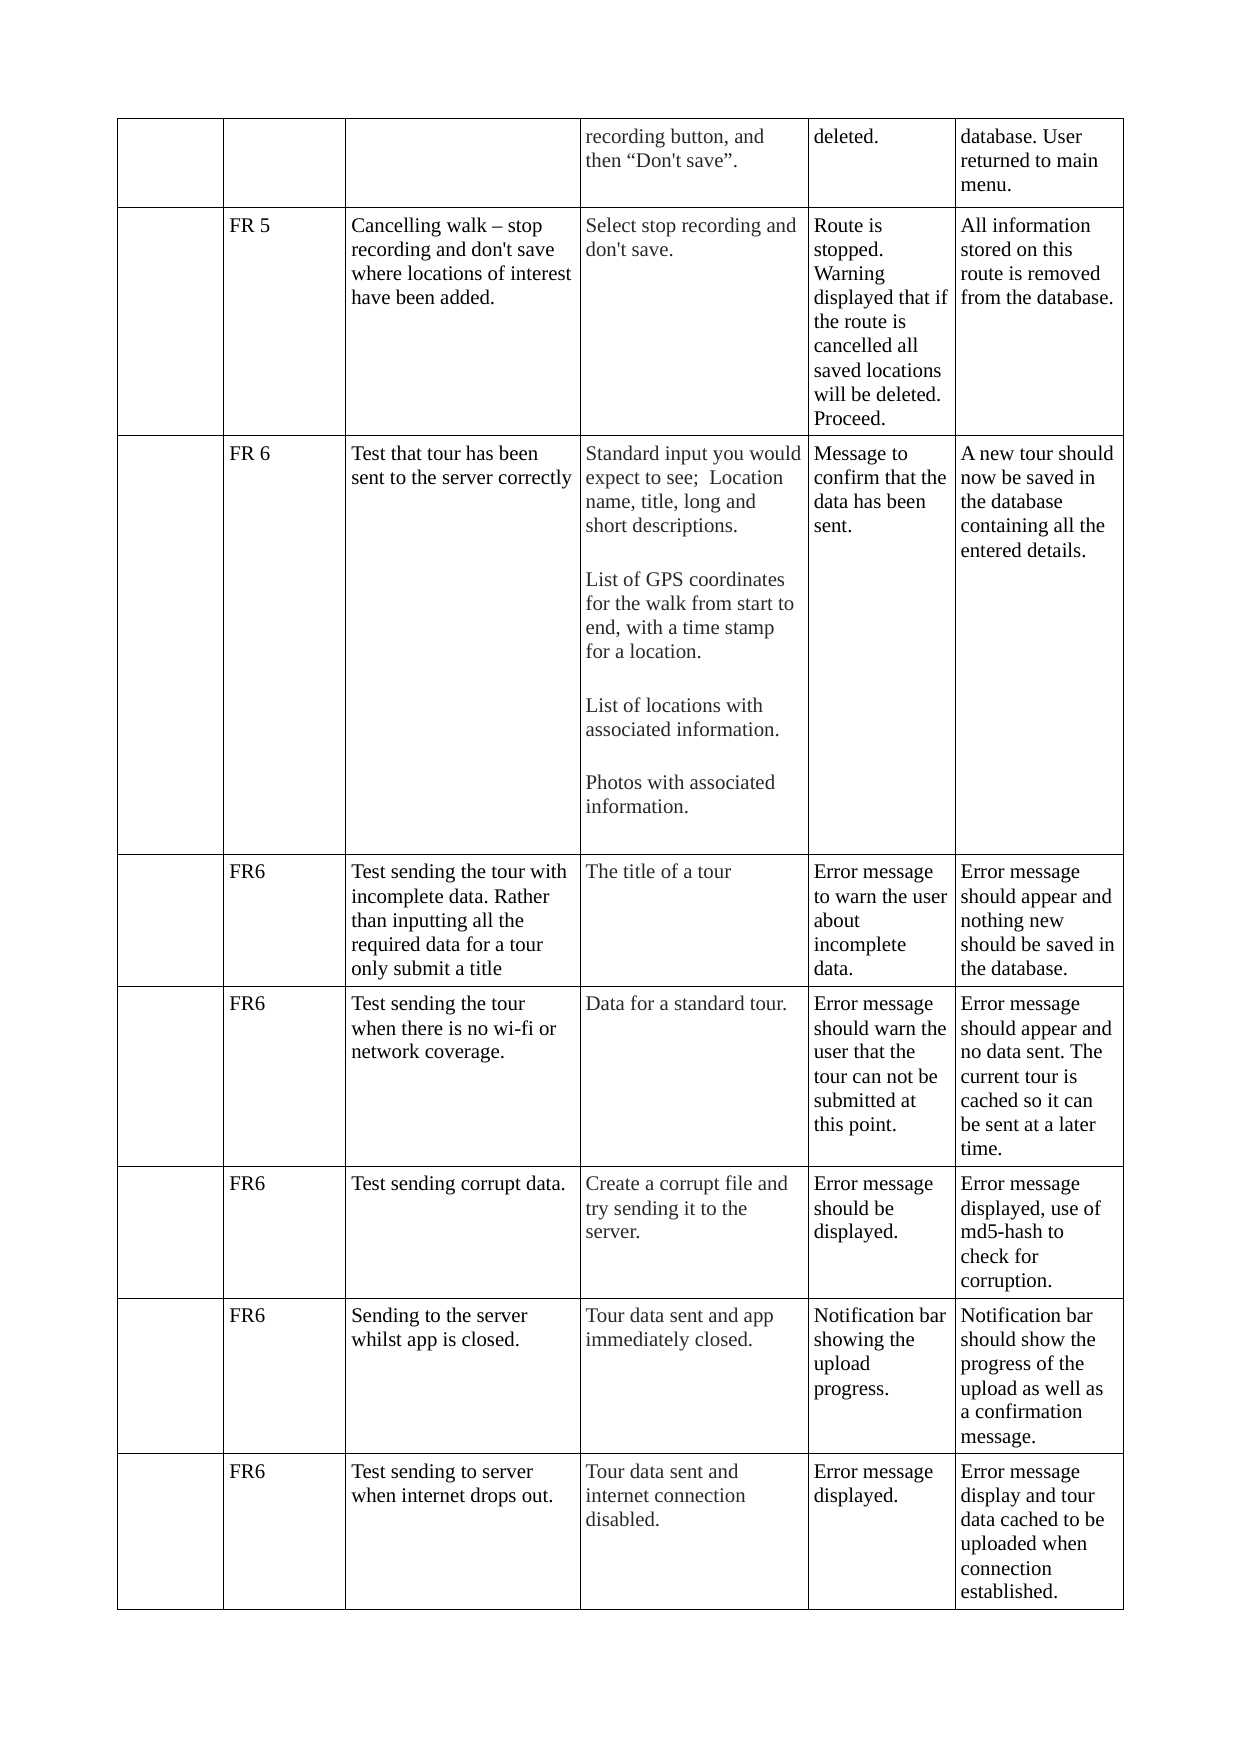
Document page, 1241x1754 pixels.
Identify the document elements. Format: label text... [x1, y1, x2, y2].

table_cell Error message display and tour data cached to be uploaded when connection established. [956, 1454, 1123, 1609]
table_cell Test sending corrupt data. [346, 1167, 580, 1297]
table_cell [118, 208, 223, 435]
table_cell FR 6 [224, 436, 345, 854]
table_cell Create a corrupt file and try sending it to the server. [581, 1167, 808, 1297]
table_cell Error message should be displayed. [809, 1167, 955, 1297]
table_cell Test sending the tour when there is no wi-fi or network coverage. [346, 987, 580, 1166]
table_cell [224, 119, 345, 207]
table_cell [346, 119, 580, 207]
table_cell All information stored on this route is removed from the database. [956, 208, 1123, 435]
table_cell [118, 119, 223, 207]
table_cell [118, 1299, 223, 1453]
table_cell Error message displayed, use of md5-hash to check for corruption. [956, 1167, 1123, 1297]
table_cell Error message should appear and no data sent. The current tour is cached so it can be sent at a later time. [956, 987, 1123, 1166]
table_cell Tour data sent and internet connection disabled. [581, 1454, 808, 1609]
table_cell FR 5 [224, 208, 345, 435]
table_cell deleted. [809, 119, 955, 207]
table_cell Error message to warn the user about incomplete data. [809, 855, 955, 986]
table_cell The title of a tour [581, 855, 808, 986]
table_cell database. User returned to main menu. [956, 119, 1123, 207]
table_cell Data for a standard tour. [581, 987, 808, 1166]
table_cell FR6 [224, 855, 345, 986]
table_cell [118, 1454, 223, 1609]
table_cell FR6 [224, 1167, 345, 1297]
table_cell Select stop recording and don't save. [581, 208, 808, 435]
table_cell Error message should appear and nothing new should be saved in the database. [956, 855, 1123, 986]
table_cell Test sending to server when internet drops out. [346, 1454, 580, 1609]
table_cell [118, 855, 223, 986]
table_cell A new tour should now be saved in the database containing all the entered details. [956, 436, 1123, 854]
table_cell Test sending the tour with incomplete data. Rather than inputting all the required data for a tour only submit a title [346, 855, 580, 986]
table_cell Notification bar showing the upload progress. [809, 1299, 955, 1453]
table_cell FR6 [224, 1454, 345, 1609]
table_cell [118, 987, 223, 1166]
table_cell Test that tour has been sent to the server correctly [346, 436, 580, 854]
table_cell [118, 436, 223, 854]
table_cell Error message should warn the user that the tour can not be submitted at this point. [809, 987, 955, 1166]
table_cell Notification bar should show the progress of the upload as well as a confirmation message. [956, 1299, 1123, 1453]
table_cell Sending to the server whilst app is closed. [346, 1299, 580, 1453]
table_cell Message to confirm that the data has been sent. [809, 436, 955, 854]
table_cell FR6 [224, 987, 345, 1166]
table_cell [118, 1167, 223, 1297]
table_cell recording button, and then “Don't save”. [581, 119, 808, 207]
table_cell Standard input you would expect to see; Location name, title, long and short descriptions. List of GPS coordinates for the walk from start to end, with a time stamp for a location. List of locations with associated information. Photos with associated information. [581, 436, 808, 854]
table_cell Error message displayed. [809, 1454, 955, 1609]
table_cell FR6 [224, 1299, 345, 1453]
table_cell Tour data sent and app immediately closed. [581, 1299, 808, 1453]
table_cell Cancelling walk – stop recording and don't save where locations of interest have been added. [346, 208, 580, 435]
table_cell Route is stopped. Warning displayed that if the route is cancelled all saved locations will be deleted. Proceed. [809, 208, 955, 435]
